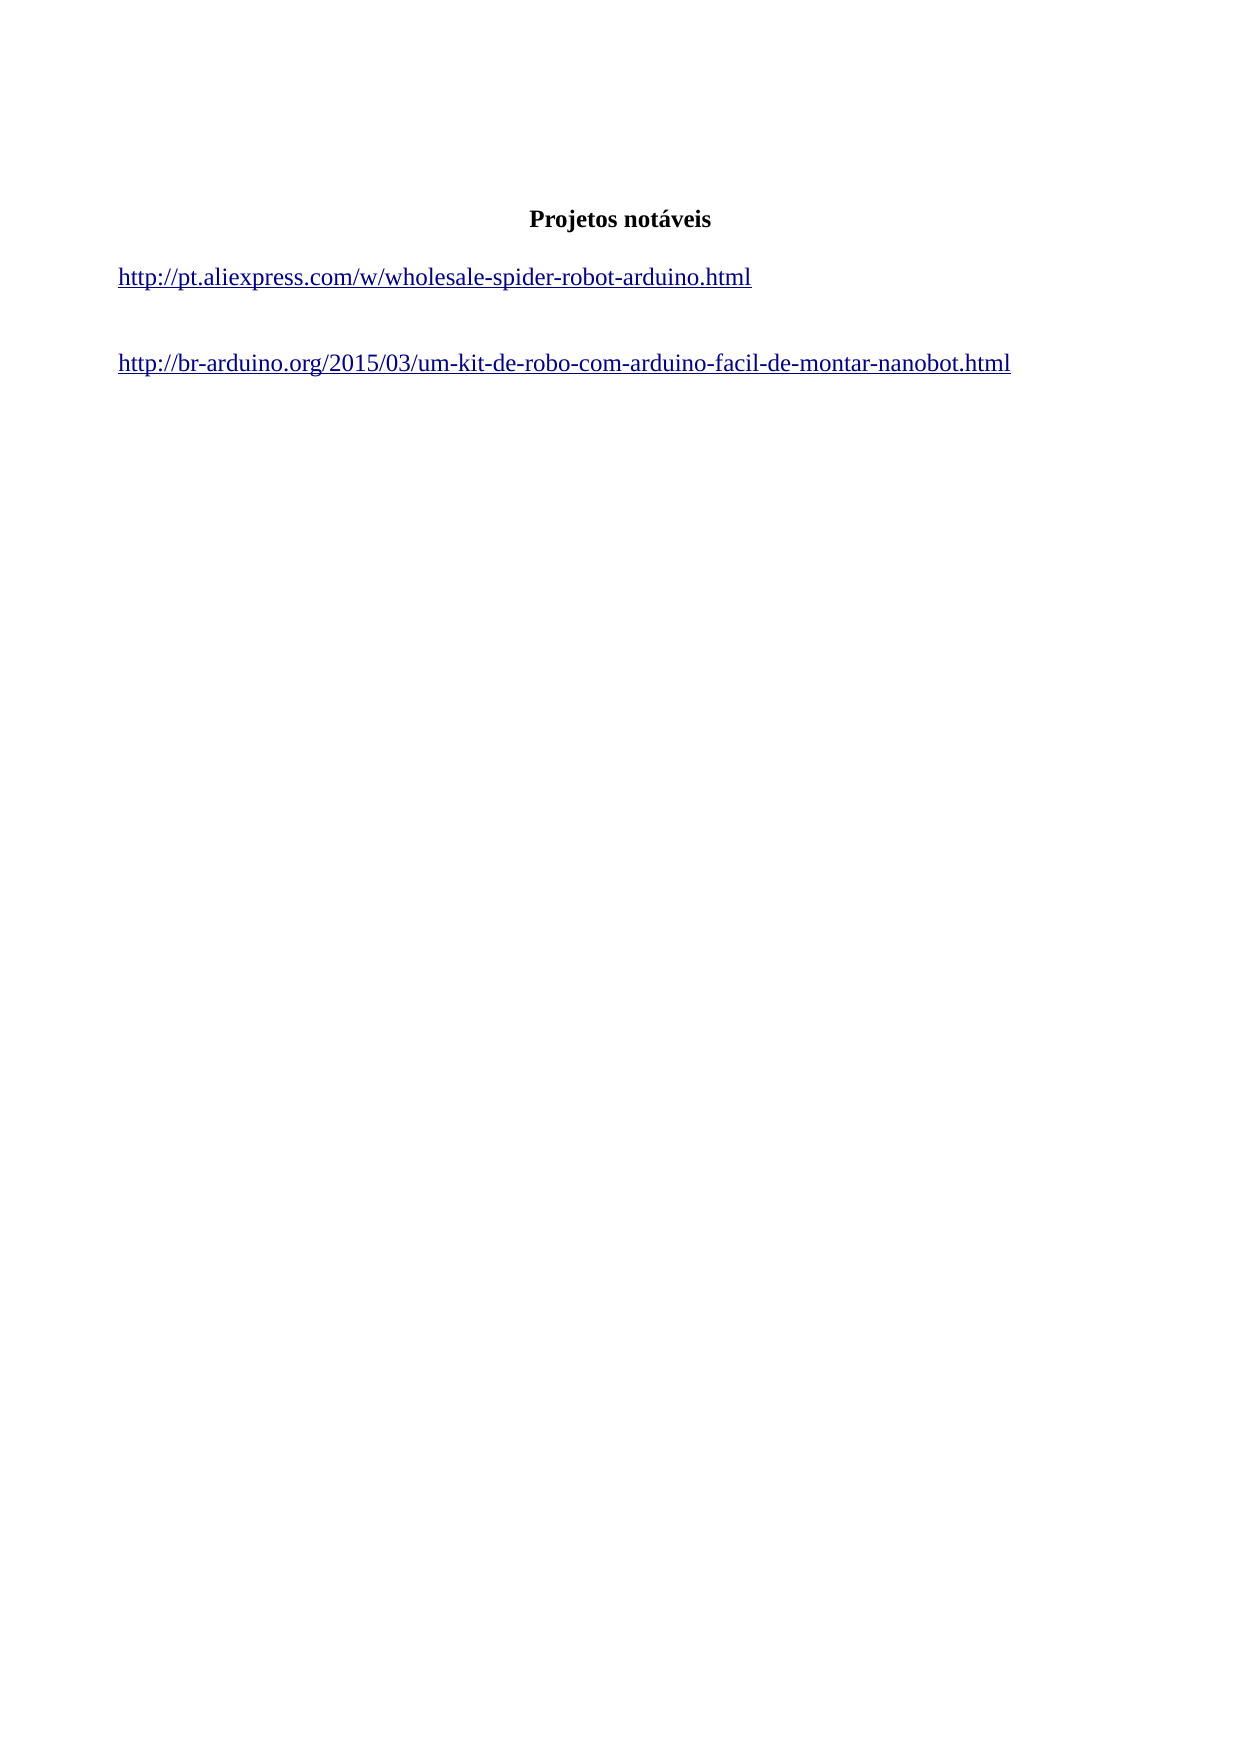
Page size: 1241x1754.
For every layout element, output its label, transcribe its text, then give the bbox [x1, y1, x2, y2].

text Projetos notáveis [118, 204, 1122, 233]
text http://pt.aliexpress.com/w/wholesale-spider-robot-arduino.html [118, 262, 1122, 291]
text http://br-arduino.org/2015/03/um-kit-de-robo-com-arduino-facil-de-montar-nanobot.html [118, 348, 1122, 377]
